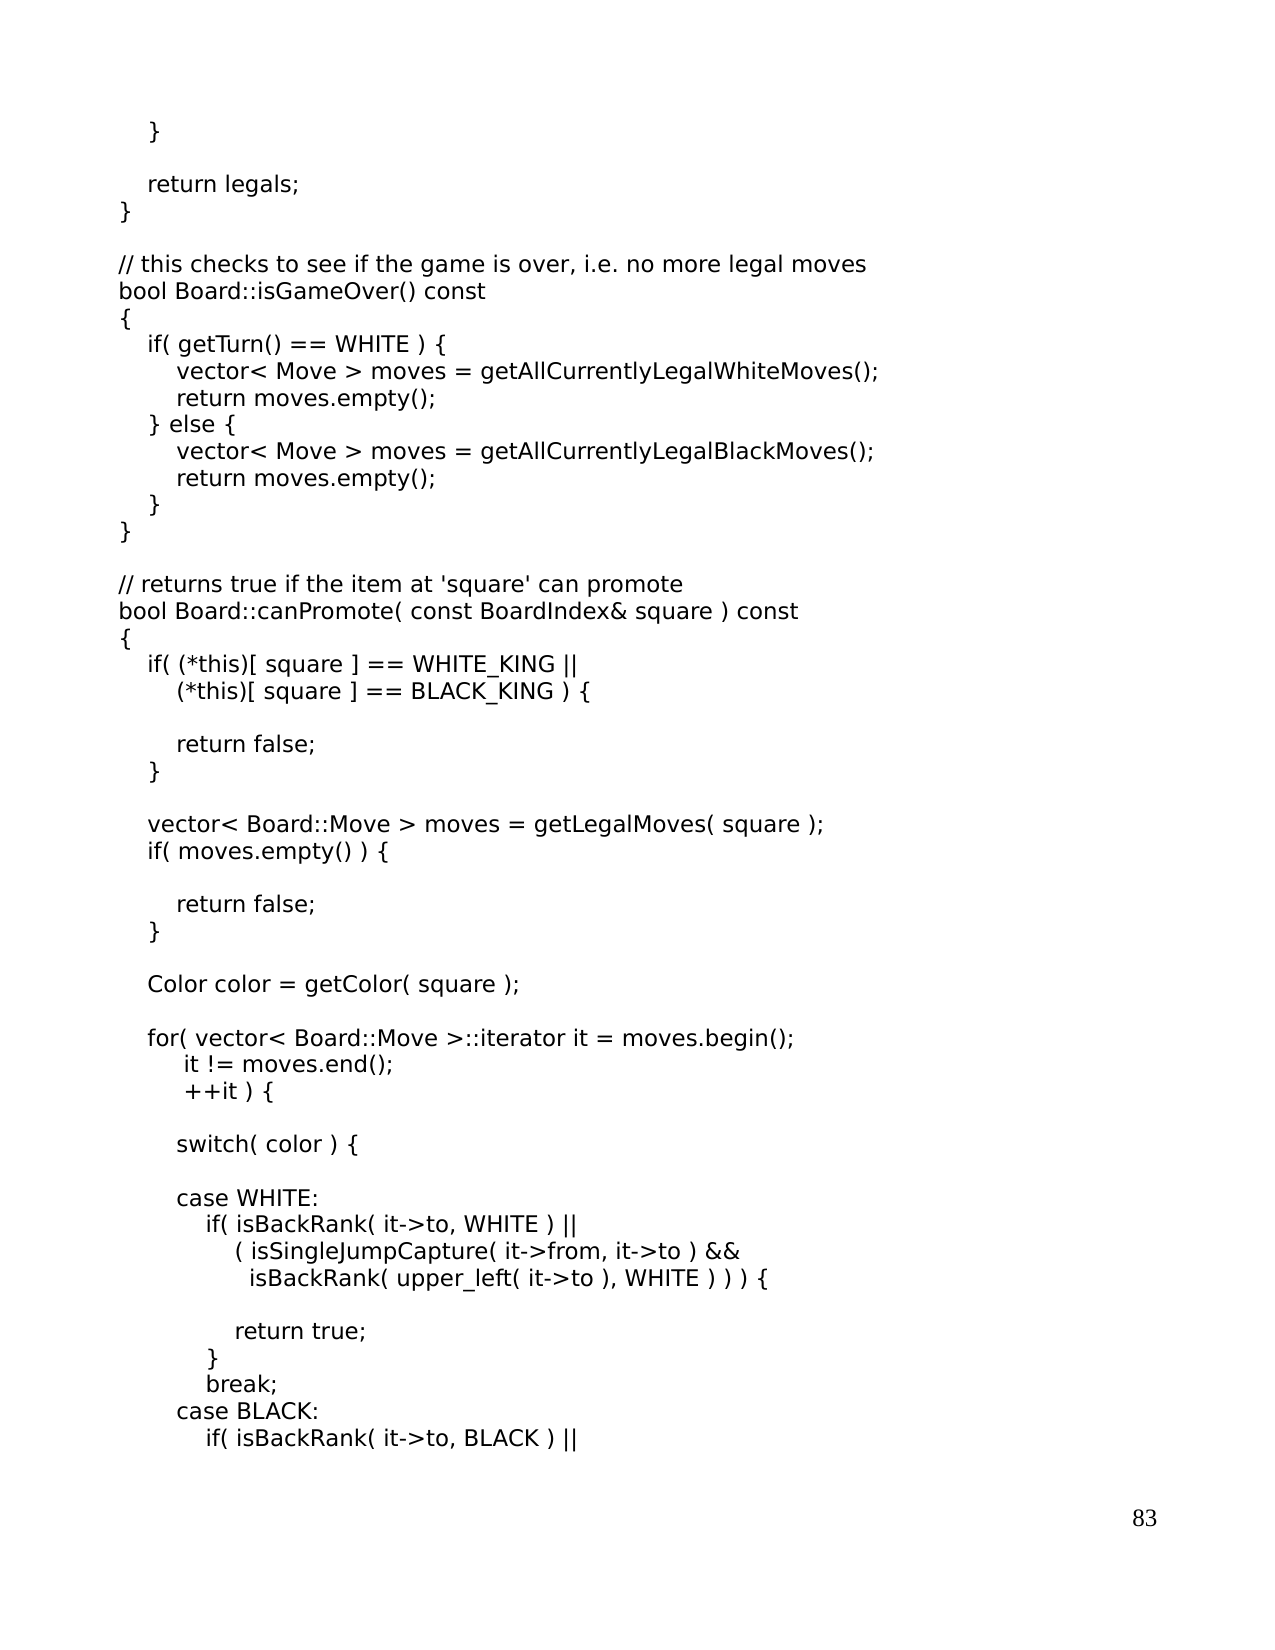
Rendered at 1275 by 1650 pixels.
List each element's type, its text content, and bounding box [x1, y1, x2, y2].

text } [118, 491, 1157, 518]
text } [118, 198, 1157, 225]
text case WHITE: [118, 1185, 1157, 1211]
text vector< Move > moves = getAllCurrentlyLegalBlackMoves(); [118, 438, 1157, 465]
text { [118, 625, 1157, 651]
text { [118, 305, 1157, 331]
text bool Board::isGameOver() const [118, 278, 1157, 305]
text break; [118, 1371, 1157, 1398]
text if( getTurn() == WHITE ) { [118, 331, 1157, 358]
text for( vector< Board::Move >::iterator it = moves.begin(); [118, 1025, 1157, 1051]
text } [118, 518, 1157, 545]
text vector< Move > moves = getAllCurrentlyLegalWhiteMoves(); [118, 358, 1157, 385]
text return moves.empty(); [118, 385, 1157, 411]
text bool Board::canPromote( const BoardIndex& square ) const [118, 598, 1157, 625]
text } [118, 918, 1157, 945]
text if( (*this)[ square ] == WHITE_KING || [118, 651, 1157, 678]
text return false; [118, 731, 1157, 758]
text return false; [118, 891, 1157, 918]
text if( isBackRank( it->to, BLACK ) || [118, 1425, 1157, 1451]
text } [118, 758, 1157, 785]
text switch( color ) { [118, 1131, 1157, 1158]
text } [118, 1345, 1157, 1371]
text if( moves.empty() ) { [118, 838, 1157, 865]
text return true; [118, 1318, 1157, 1345]
text return legals; [118, 171, 1157, 198]
text // returns true if the item at 'square' can promote [118, 571, 1157, 598]
text } else { [118, 411, 1157, 438]
text (*this)[ square ] == BLACK_KING ) { [118, 678, 1157, 705]
text isBackRank( upper_left( it->to ), WHITE ) ) ) { [118, 1265, 1157, 1291]
text // this checks to see if the game is over, i.e. no more legal moves [118, 251, 1157, 278]
text vector< Board::Move > moves = getLegalMoves( square ); [118, 811, 1157, 838]
text return moves.empty(); [118, 465, 1157, 491]
text it != moves.end(); [118, 1051, 1157, 1078]
text ( isSingleJumpCapture( it->from, it->to ) && [118, 1238, 1157, 1265]
text if( isBackRank( it->to, WHITE ) || [118, 1211, 1157, 1238]
text ++it ) { [118, 1078, 1157, 1105]
text case BLACK: [118, 1398, 1157, 1425]
text Color color = getColor( square ); [118, 971, 1157, 998]
text } [118, 118, 1157, 145]
